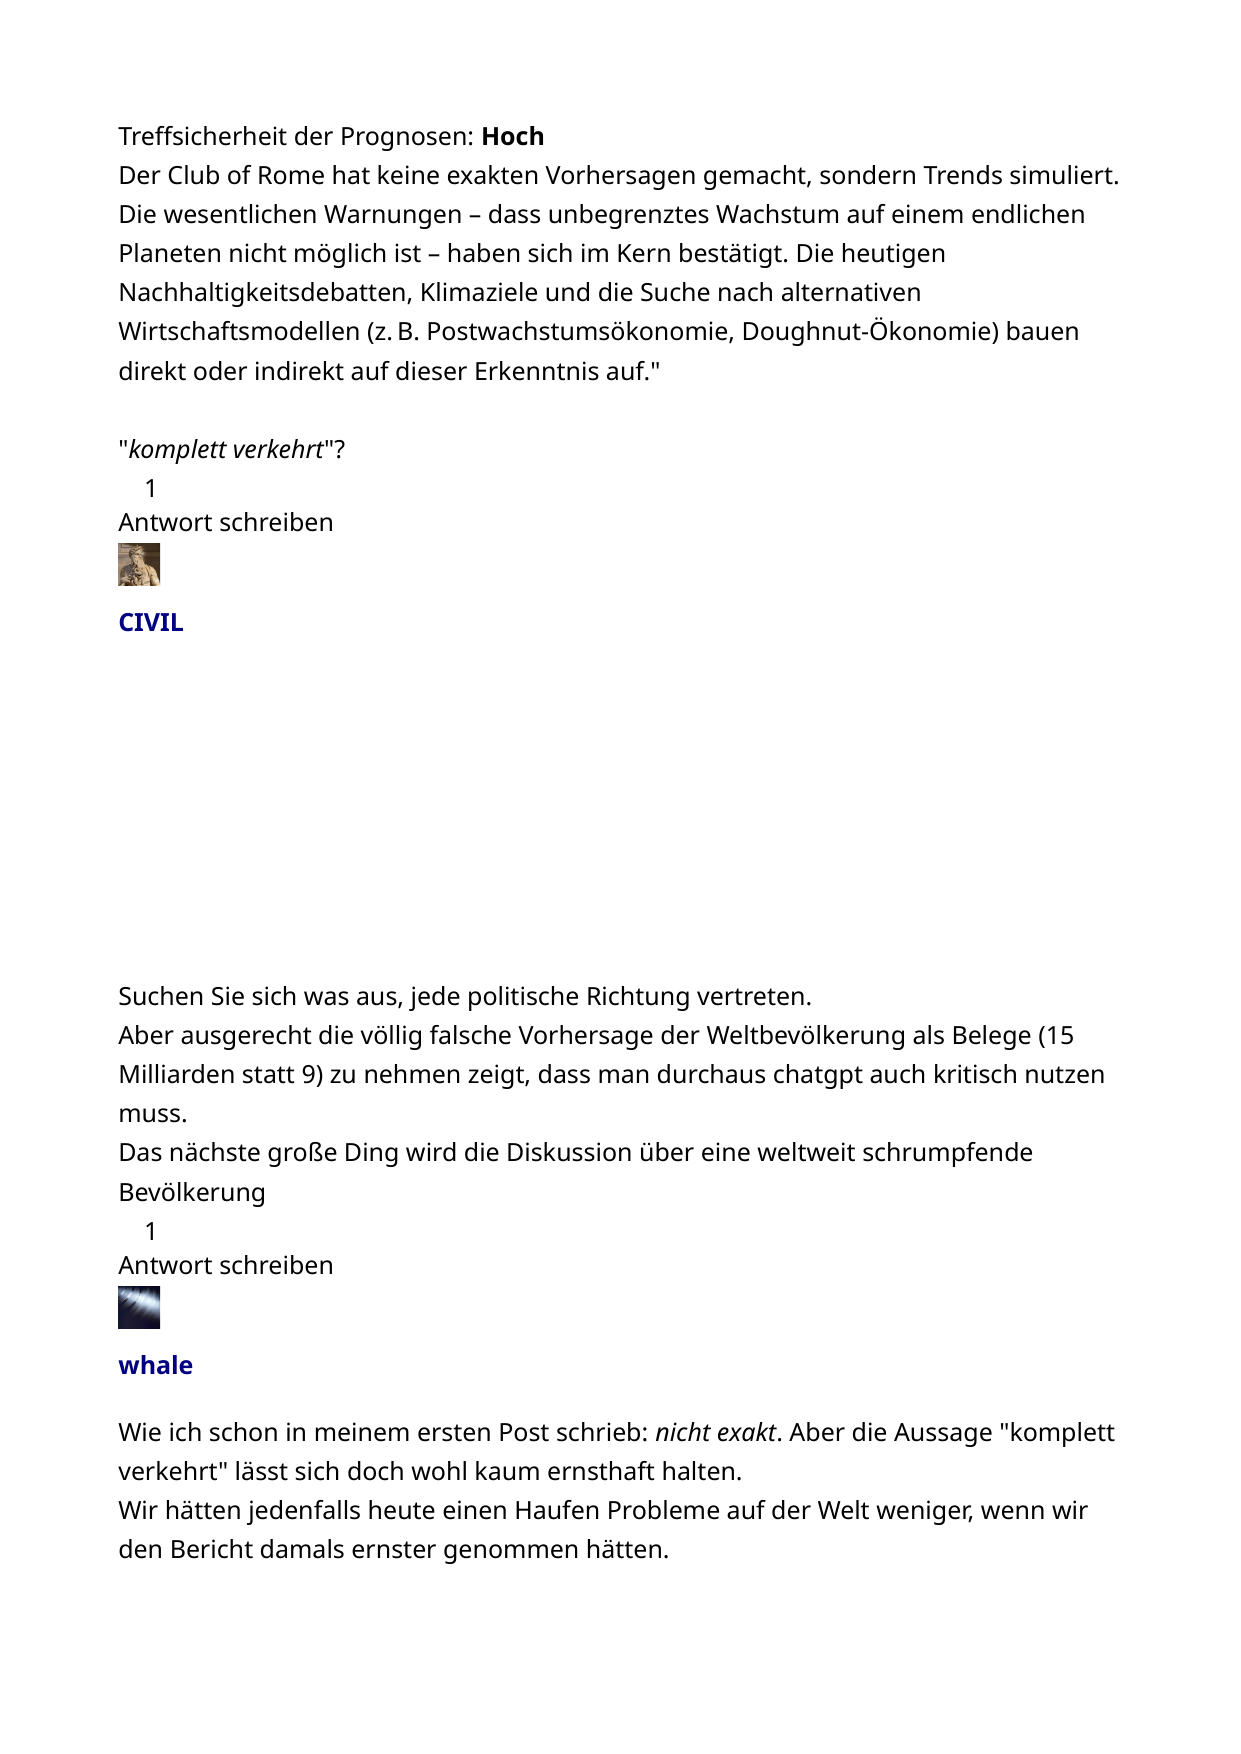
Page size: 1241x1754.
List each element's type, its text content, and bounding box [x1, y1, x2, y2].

subtitle whale [118, 1348, 1122, 1382]
text https://www.nzz.ch/wirtschaft/club-of-rome-die-grenzen-des-wachstums-ld.1671750 [118, 822, 1122, 856]
text Wie ich schon in meinem ersten Post schrieb: nicht exakt. Aber die Aussage "komplett verkehrt" lässt sich doch wohl kaum ernsthaft halten. Wir hätten jedenfalls heute einen Haufen Probleme auf der Welt weniger, wenn wir den Bericht damals ernster genommen hätten. [118, 1415, 1122, 1566]
text Aber ausgerecht die völlig falsche Vorhersage der Weltbevölkerung als Belege (15 Milliarden statt 9) zu nehmen zeigt, dass man durchaus chatgpt auch kritisch nutzen muss. [118, 1017, 1122, 1130]
picture [118, 1286, 161, 1329]
picture [118, 543, 161, 586]
text Das nächste große Ding wird die Diskussion über eine weltweit schrumpfende Bevölkerung [118, 1135, 1122, 1208]
text Suchen Sie sich was aus, jede politische Richtung vertreten. [118, 978, 1122, 1012]
text Antwort schreiben [118, 1247, 1122, 1281]
text Antwort schreiben [118, 505, 1122, 539]
text https://www.spiegel.de/wirtschaft/soziales/club-of-rome-zukunftsbericht-was-fuer-ein-unsinn-kommentar-a-1112295.html [118, 743, 1122, 817]
text https://www.derpragmaticus.com/r/club-of-rome [118, 861, 1122, 895]
text 🤨 1 [118, 1213, 1122, 1247]
text https://www.das-parlament.de/wirtschaft/klimaschutz/hatte-der-club-of-rome-recht-ein-pro-und-contra [118, 900, 1122, 973]
text 🤨 1 [118, 471, 1122, 505]
text Treffsicherheit der Prognosen: Hoch Der Club of Rome hat keine exakten Vorhersagen gemacht, sondern Trends simuliert. Die wesentlichen Warnungen – dass unbegrenztes Wachstum auf einem endlichen Planeten nicht möglich ist – haben sich im Kern bestätigt. Die heutigen Nachhaltigkeitsdebatten, Klimaziele und die Suche nach alternativen Wirtschaftsmodellen (z. B. Postwachstumsökonomie, Doughnut-Ökonomie) bauen direkt oder indirekt auf dieser Erkenntnis auf." "komplett verkehrt"? [118, 118, 1122, 466]
subtitle CIVIL [118, 605, 1122, 639]
